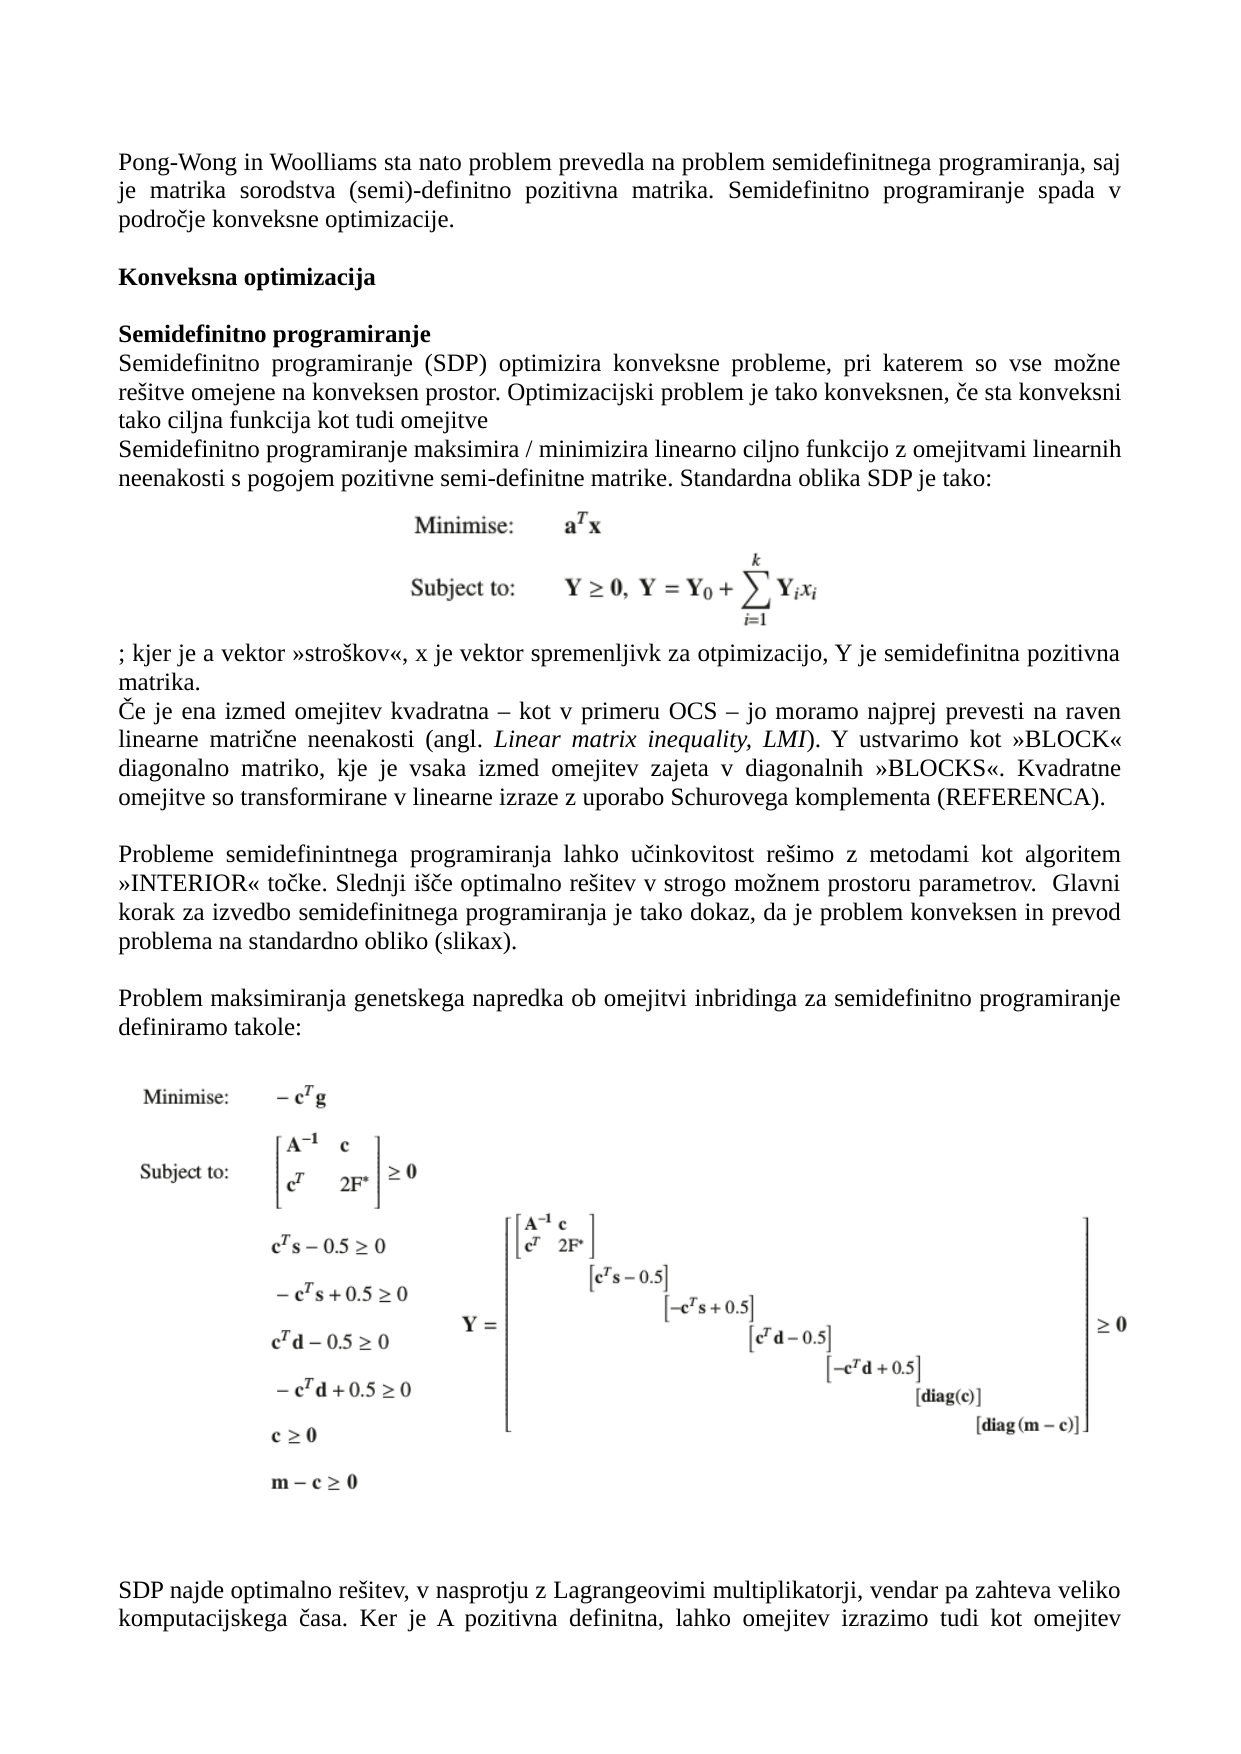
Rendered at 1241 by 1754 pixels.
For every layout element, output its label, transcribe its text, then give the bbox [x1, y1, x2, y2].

picture [451, 1202, 1133, 1437]
text Če je ena izmed omejitev kvadratna – kot v primeru OCS – jo moramo najprej prevesti na raven linearne matrične neenakosti (angl. Linear matrix inequality, LMI). Y ustvarimo kot »BLOCK« diagonalno matriko, kje je vsaka izmed omejitev zajeta v diagonalnih »BLOCKS«. Kvadratne omejitve so transformirane v linearne izraze z uporabo Schurovega komplementa (REFERENCA). [118, 696, 1122, 811]
text ; kjer je a vektor »stroškov«, x je vektor spremenljivk za otpimizacijo, Y je semidefinitna pozitivna matrika. [118, 492, 1122, 696]
text Pong-Wong in Woolliams sta nato problem prevedla na problem semidefinitnega programiranja, saj je matrika sorodstva (semi)-definitno pozitivna matrika. Semidefinitno programiranje spada v področje konveksne optimizacije. [118, 147, 1122, 233]
text Semidefinitno programiranje (SDP) optimizira konveksne probleme, pri katerem so vse možne rešitve omejene na konveksen prostor. Optimizacijski problem je tako konveksnen, če sta konveksni tako ciljna funkcija kot tudi omejitve [118, 348, 1122, 434]
picture [126, 1070, 432, 1518]
text Probleme semidefinintnega programiranja lahko učinkovitost rešimo z metodami kot algoritem »INTERIOR« točke. Slednji išče optimalno rešitev v strogo možnem prostoru parametrov. Glavni korak za izvedbo semidefinitnega programiranja je tako dokaz, da je problem konveksen in prevod problema na standardno obliko (slikax). [118, 839, 1122, 954]
text Semidefinitno programiranje maksimira / minimizira linearno ciljno funkcijo z omejitvami linearnih neenakosti s pogojem pozitivne semi-definitne matrike. Standardna oblika SDP je tako: [118, 434, 1122, 492]
text Problem maksimiranja genetskega napredka ob omejitvi inbridinga za semidefinitno programiranje definiramo takole: [118, 983, 1122, 1041]
picture [401, 505, 840, 639]
text Konveksna optimizacija [118, 262, 1122, 291]
text SDP najde optimalno rešitev, v nasprotju z Lagrangeovimi multiplikatorji, vendar pa zahteva veliko komputacijskega časa. Ker je A pozitivna definitna, lahko omejitev izrazimo tudi kot omejitev [118, 1575, 1122, 1632]
text Semidefinitno programiranje [118, 319, 1122, 348]
